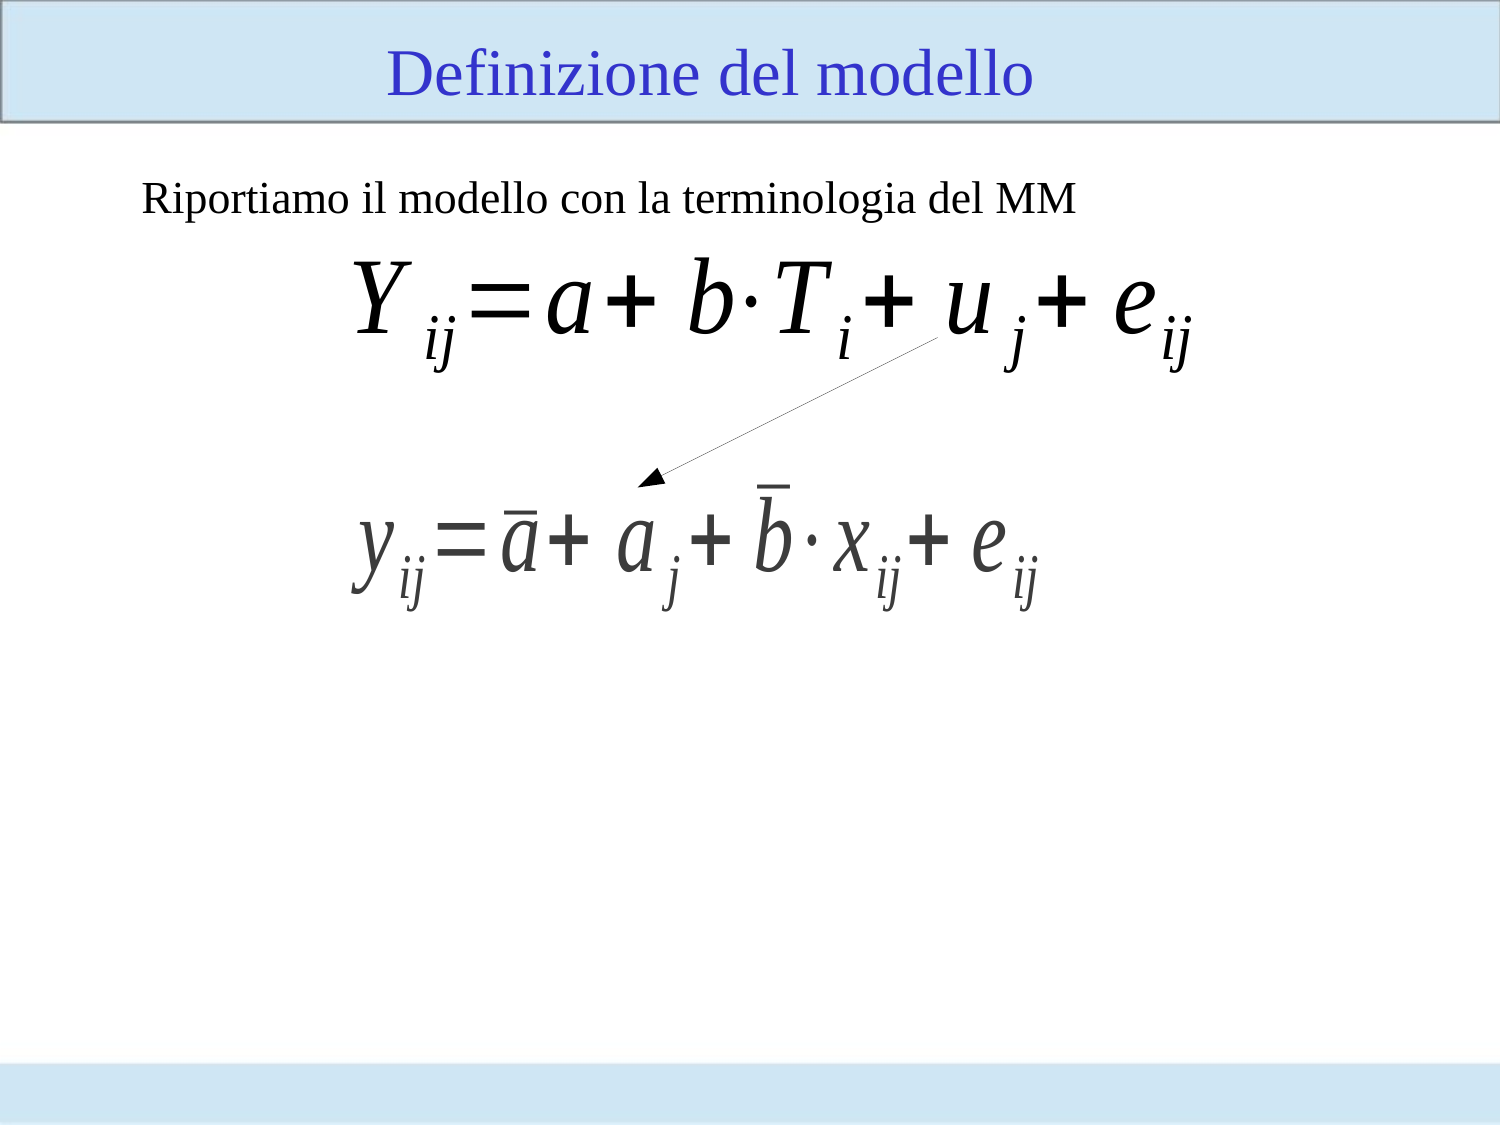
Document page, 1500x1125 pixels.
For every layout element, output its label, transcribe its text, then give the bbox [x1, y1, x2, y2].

chart [325, 235, 1220, 373]
title Definizione del modello [230, 19, 1193, 120]
chart [327, 477, 1061, 612]
picture [0, 0, 1500, 1125]
text_box Riportiamo il modello con la terminologia del MM [96, 126, 1463, 231]
